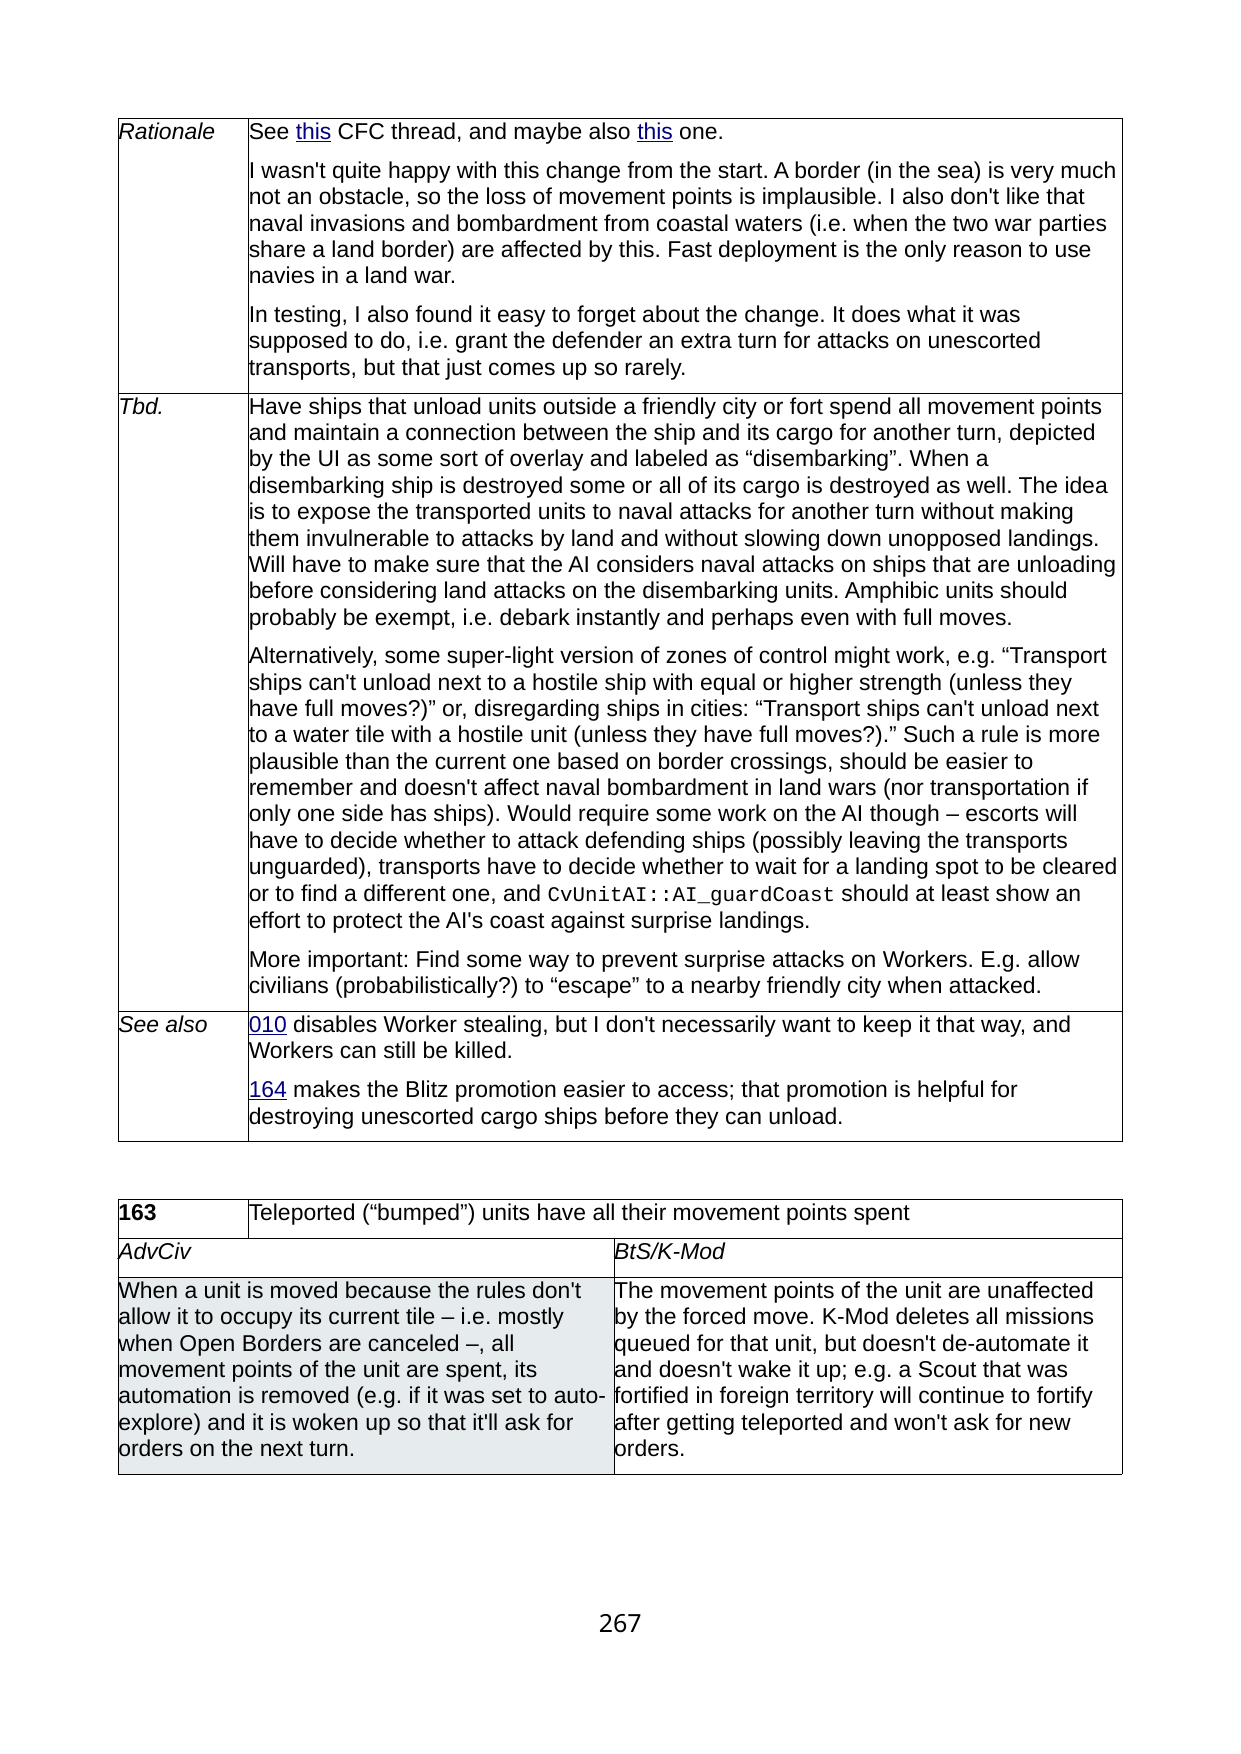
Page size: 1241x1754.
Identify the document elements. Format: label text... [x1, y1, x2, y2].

table_header Teleported (“bumped”) units have all their movement points spent [249, 1200, 1122, 1238]
table_cell See this CFC thread, and maybe also this one. I wasn't quite happy with this change from the start. A border (in the sea) is very much not an obstacle, so the loss of movement points is implausible. I also don't like that naval invasions and bombardment from coastal waters (i.e. when the two war parties share a land border) are affected by this. Fast deployment is the only reason to use navies in a land war. In testing, I also found it easy to forget about the change. It does what it was supposed to do, i.e. grant the defender an extra turn for attacks on unescorted transports, but that just comes up so rarely. [249, 119, 1122, 393]
table_cell The movement points of the unit are unaffected by the forced move. K-Mod deletes all missions queued for that unit, but doesn't de-automate it and doesn't wake it up; e.g. a Scout that was fortified in foreign territory will continue to fortify after getting teleported and won't ask for new orders. [615, 1278, 1122, 1474]
table_cell When a unit is moved because the rules don't allow it to occupy its current tile – i.e. mostly when Open Borders are canceled –, all movement points of the unit are spent, its automation is removed (e.g. if it was set to auto-explore) and it is woken up so that it'll ask for orders on the next turn. [119, 1278, 614, 1474]
table_cell See also [119, 1012, 248, 1141]
table_header 163 [119, 1200, 248, 1238]
table_cell Have ships that unload units outside a friendly city or fort spend all movement points and maintain a connection between the ship and its cargo for another turn, depicted by the UI as some sort of overlay and labeled as “disembarking”. When a disembarking ship is destroyed some or all of its cargo is destroyed as well. The idea is to expose the transported units to naval attacks for another turn without making them invulnerable to attacks by land and without slowing down unopposed landings. Will have to make sure that the AI considers naval attacks on ships that are unloading before considering land attacks on the disembarking units. Amphibic units should probably be exempt, i.e. debark instantly and perhaps even with full moves. Alternatively, some super-light version of zones of control might work, e.g. “Transport ships can't unload next to a hostile ship with equal or higher strength (unless they have full moves?)” or, disregarding ships in cities: “Transport ships can't unload next to a water tile with a hostile unit (unless they have full moves?).” Such a rule is more plausible than the current one based on border crossings, should be easier to remember and doesn't affect naval bombardment in land wars (nor transportation if only one side has ships). Would require some work on the AI though – escorts will have to decide whether to attack defending ships (possibly leaving the transports unguarded), transports have to decide whether to wait for a landing spot to be cleared or to find a different one, and CvUnitAI::AI_guardCoast should at least show an effort to protect the AI's coast against surprise landings. More important: Find some way to prevent surprise attacks on Workers. E.g. allow civilians (probabilistically?) to “escape” to a nearby friendly city when attacked. [249, 394, 1122, 1011]
table_cell 010 disables Worker stealing, but I don't necessarily want to keep it that way, and Workers can still be killed. 164 makes the Blitz promotion easier to access; that promotion is helpful for destroying unescorted cargo ships before they can unload. [249, 1012, 1122, 1141]
table_cell BtS/K-Mod [615, 1239, 1122, 1277]
table_cell Rationale [119, 119, 248, 393]
table_cell Tbd. [119, 394, 248, 1011]
table_cell AdvCiv [119, 1239, 614, 1277]
